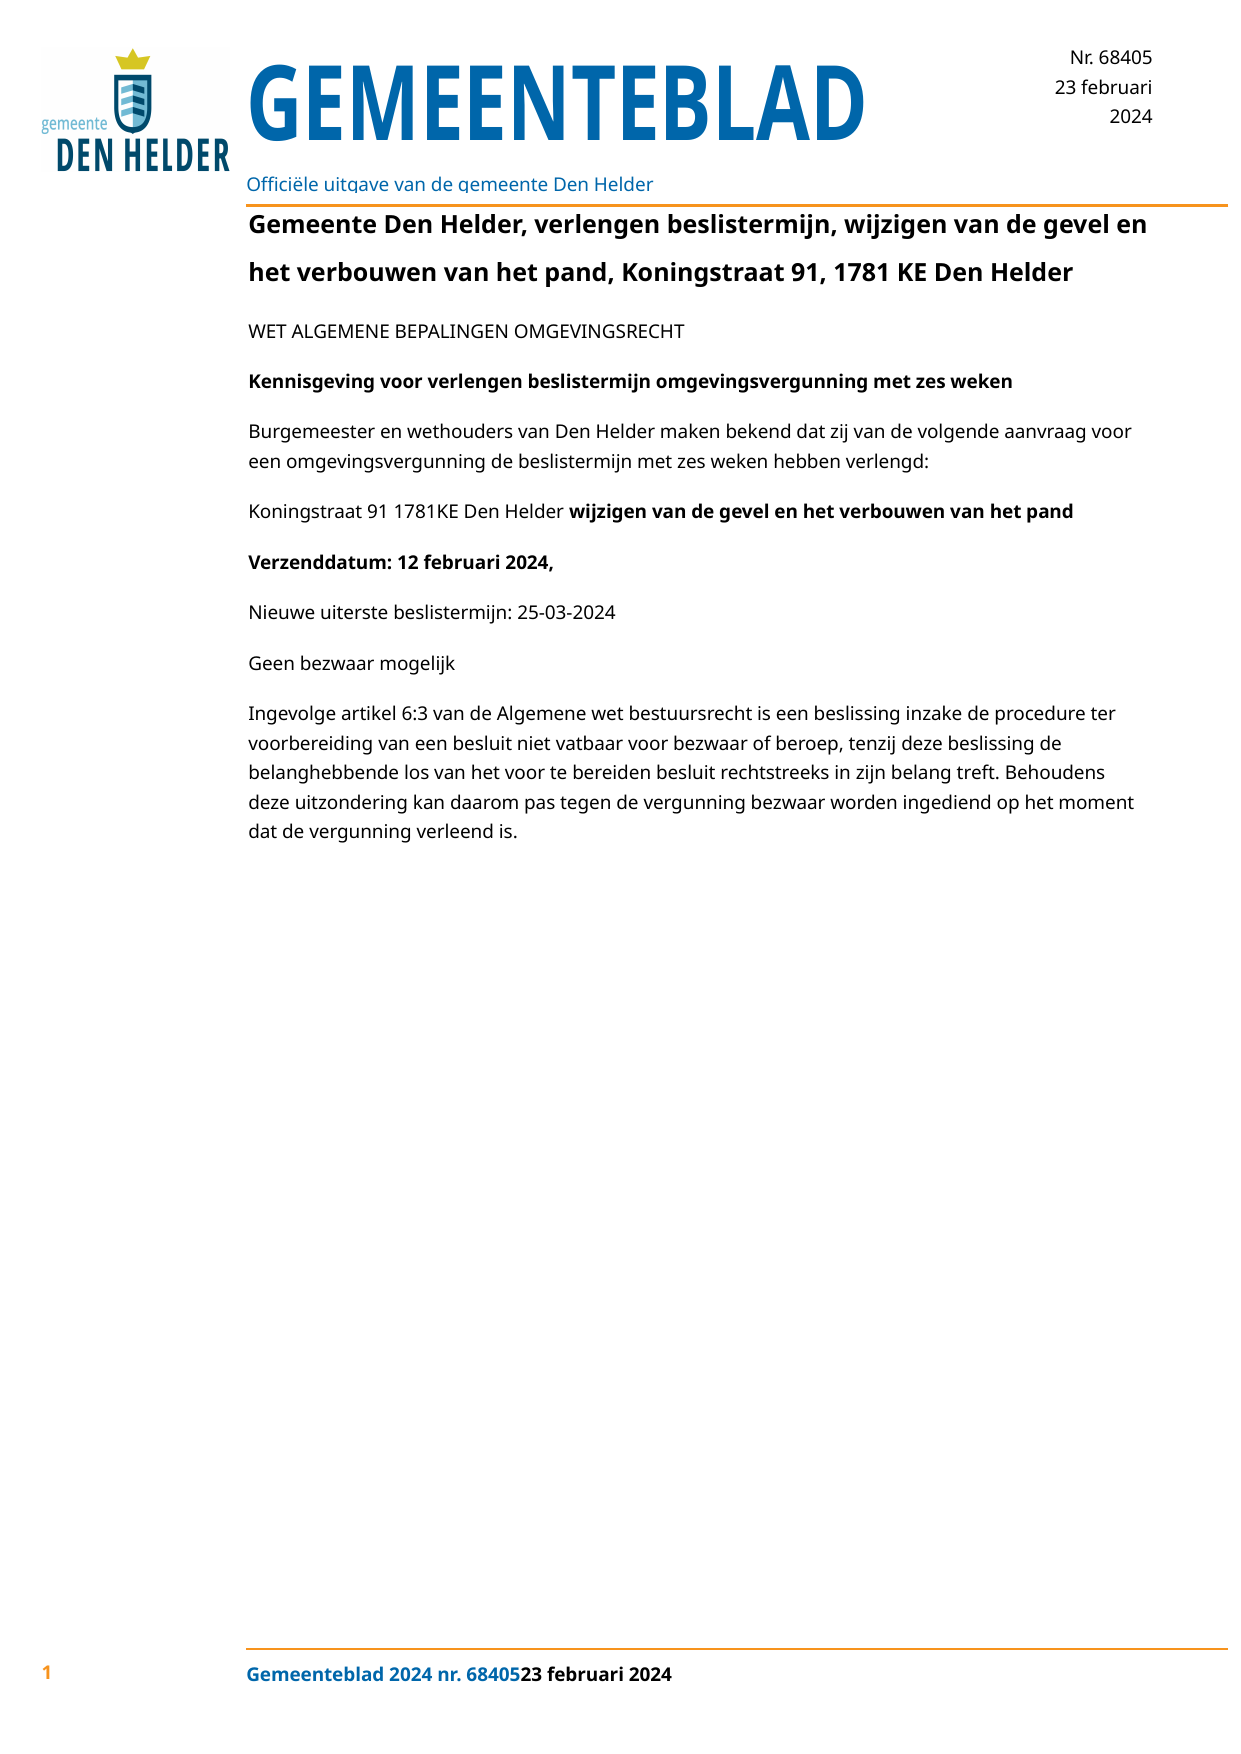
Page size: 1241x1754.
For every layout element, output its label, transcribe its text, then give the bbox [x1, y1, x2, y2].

text Kennisgeving voor verlengen beslistermijn omgevingsvergunning met zes weken [248, 368, 1152, 394]
picture [100, 154, 106, 172]
text Gemeente Den Helder, verlengen beslistermijn, wijzigen van de gevel en het verbouwen van het pand, Koningstraat 91, 1781 KE Den Helder [248, 207, 1152, 288]
picture [182, 144, 187, 165]
picture [41, 47, 231, 172]
text Geen bezwaar mogelijk [248, 650, 1152, 676]
text WET ALGEMENE BEPALINGEN OMGEVINGSRECHT [248, 318, 1152, 344]
text Verzenddatum: 12 februari 2024, [248, 549, 1152, 575]
text Ingevolge artikel 6:3 van de Algemene wet bestuursrecht is een beslissing inzake de procedure ter voorbereiding van een besluit niet vatbaar voor bezwaar of beroep, tenzij deze beslissing de belanghebbende los van het voor te bereiden besluit rechtstreeks in zijn belang treft. Behoudens deze uitzondering kan daarom pas tegen de vergunning bezwaar worden ingediend op het moment dat de vergunning verleend is. [248, 700, 1152, 844]
picture [220, 160, 224, 172]
picture [130, 157, 135, 172]
text Koningstraat 91 1781KE Den Helder wijzigen van de gevel en het verbouwen van het pand [248, 499, 1152, 524]
text Burgemeester en wethouders van Den Helder maken bekend dat zij van de volgende aanvraag voor een omgevingsvergunning de beslistermijn met zes weken hebben verlengd: [248, 419, 1152, 474]
picture [63, 144, 68, 165]
text Nieuwe uiterste beslistermijn: 25-03-2024 [248, 599, 1152, 625]
